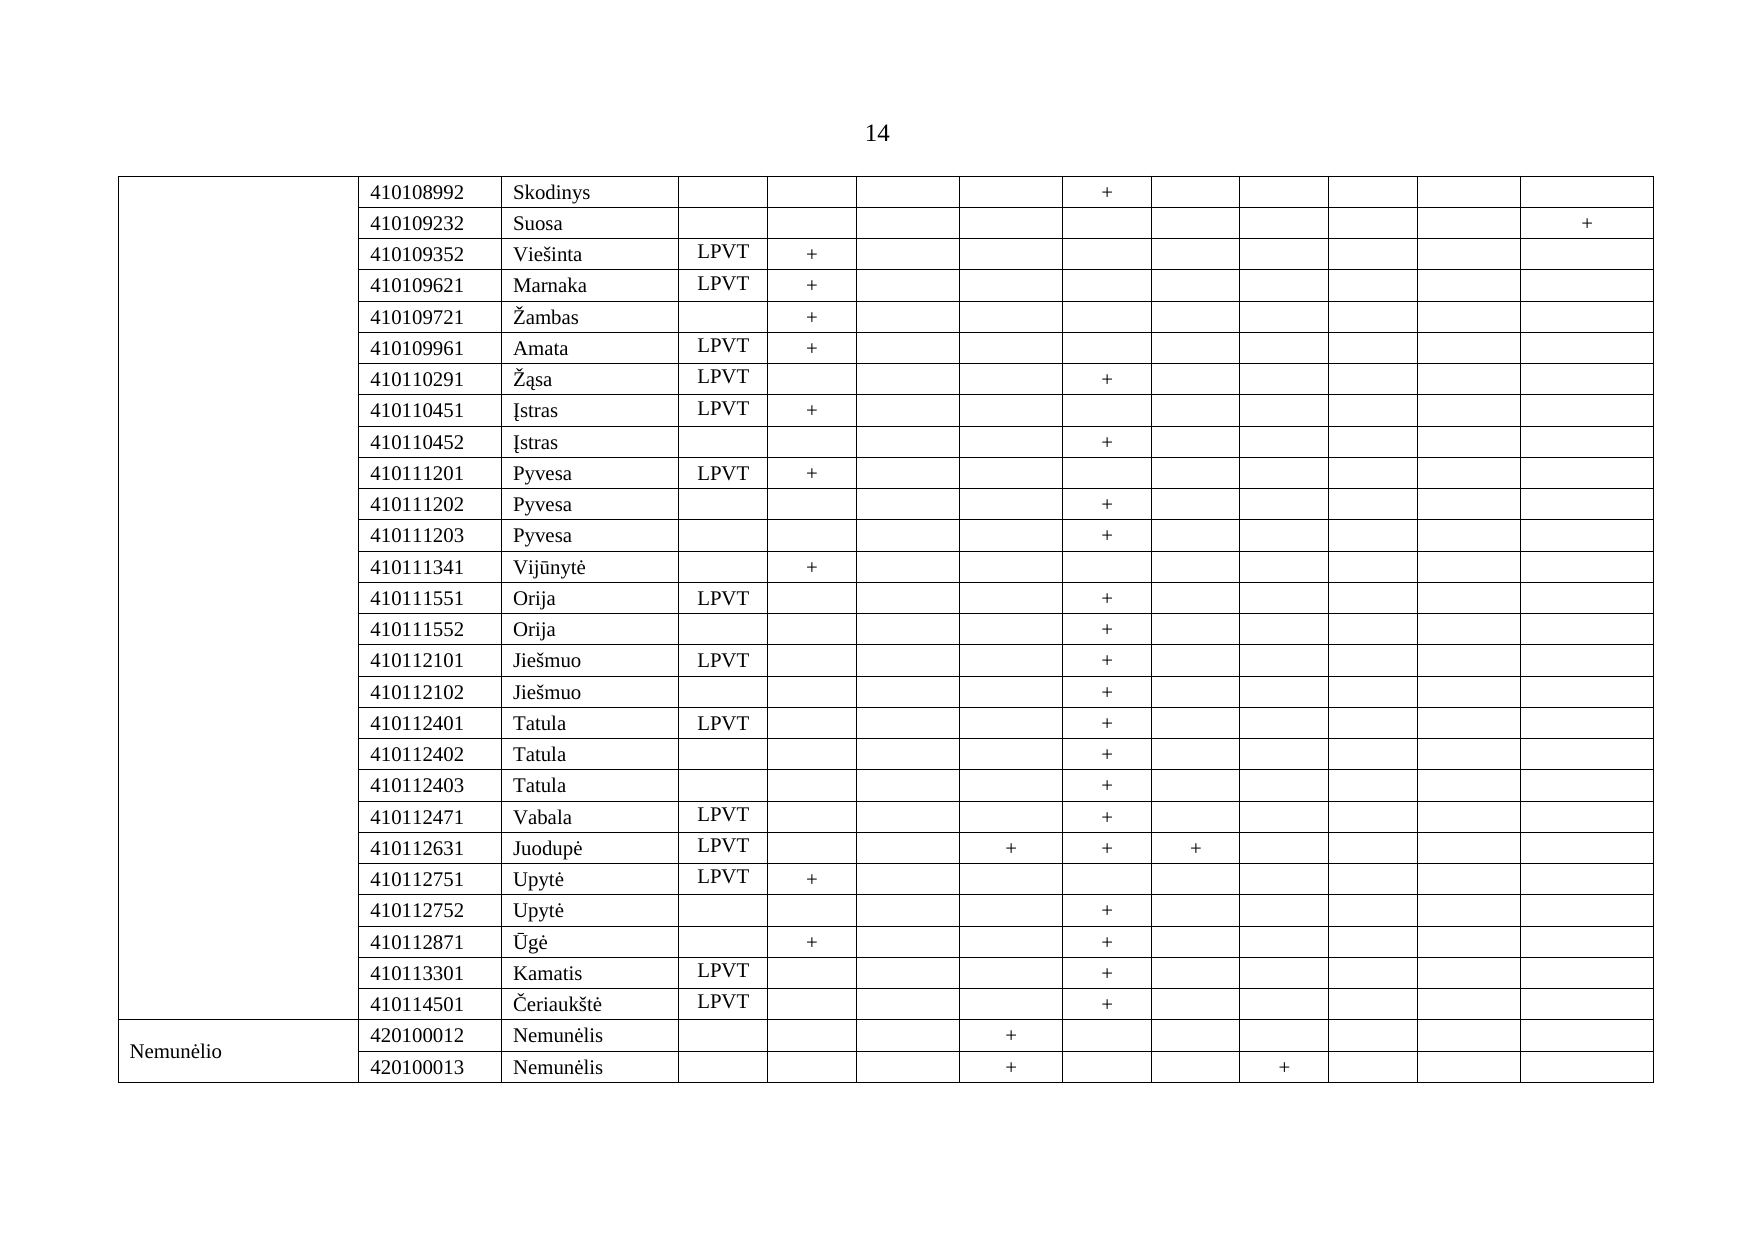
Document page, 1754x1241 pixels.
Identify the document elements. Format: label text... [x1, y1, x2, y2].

table_cell + [1063, 489, 1151, 519]
table_cell Pyvesa [502, 489, 678, 519]
table_cell + [768, 302, 856, 332]
table_cell [1521, 489, 1653, 519]
table_cell [768, 489, 856, 519]
table_cell [1152, 458, 1239, 488]
table_cell [857, 677, 959, 707]
table_cell [1521, 427, 1653, 457]
table_cell [1521, 520, 1653, 551]
table_cell [1152, 739, 1239, 769]
table_cell 410112401 [359, 708, 501, 738]
table_cell + [1063, 927, 1151, 957]
table_cell [1329, 177, 1417, 207]
table_cell [1240, 989, 1328, 1019]
table_cell [857, 1052, 959, 1082]
table_cell [1152, 270, 1239, 301]
table_cell [679, 927, 767, 957]
table_cell [1418, 489, 1520, 519]
table_cell + [1063, 770, 1151, 801]
table_cell [960, 677, 1062, 707]
table_cell LPVT [679, 583, 767, 613]
table_cell [1521, 833, 1653, 863]
table_cell + [1063, 708, 1151, 738]
table_cell [1152, 333, 1239, 363]
table_cell [1329, 895, 1417, 926]
table_cell 410112752 [359, 895, 501, 926]
table_cell 410112101 [359, 645, 501, 676]
table_cell Skodinys [502, 177, 678, 207]
table_cell Ūgė [502, 927, 678, 957]
table_cell [1240, 302, 1328, 332]
table_cell [1521, 927, 1653, 957]
table_cell [960, 208, 1062, 238]
table_cell [679, 614, 767, 644]
table_cell [1240, 833, 1328, 863]
table_cell [1152, 583, 1239, 613]
table_cell [857, 958, 959, 988]
table_cell [1152, 489, 1239, 519]
table_cell Suosa [502, 208, 678, 238]
table_cell 410111201 [359, 458, 501, 488]
table_cell [768, 614, 856, 644]
table_cell [1521, 677, 1653, 707]
table_cell [1240, 739, 1328, 769]
table_cell [1152, 614, 1239, 644]
table_cell LPVT [679, 833, 767, 863]
table_cell Jiešmuo [502, 645, 678, 676]
table_cell 410108992 [359, 177, 501, 207]
table_cell [857, 208, 959, 238]
table_cell [1418, 770, 1520, 801]
table_cell [1152, 989, 1239, 1019]
table_cell [857, 395, 959, 426]
table_cell Nemunėlio [119, 1020, 358, 1082]
table_cell [1063, 1052, 1151, 1082]
table_cell [1521, 895, 1653, 926]
table_cell [768, 645, 856, 676]
table_cell Vijūnytė [502, 552, 678, 582]
table_cell + [1063, 520, 1151, 551]
table_cell [1521, 864, 1653, 894]
table_cell [1329, 1052, 1417, 1082]
table_cell [1521, 645, 1653, 676]
table_cell Upytė [502, 895, 678, 926]
table_cell [1329, 489, 1417, 519]
table_cell [960, 364, 1062, 394]
table_cell Marnaka [502, 270, 678, 301]
table_cell Pyvesa [502, 520, 678, 551]
table_cell [768, 802, 856, 832]
table_cell [1521, 239, 1653, 269]
table_cell [768, 770, 856, 801]
table_cell [1152, 770, 1239, 801]
table_cell [857, 1020, 959, 1051]
table_cell [1418, 708, 1520, 738]
table_cell [768, 958, 856, 988]
table_cell [1418, 270, 1520, 301]
table_cell [1329, 802, 1417, 832]
table_cell + [1063, 895, 1151, 926]
table_cell [857, 770, 959, 801]
table_cell [1418, 677, 1520, 707]
table_cell Nemunėlis [502, 1020, 678, 1051]
table_cell [960, 958, 1062, 988]
table_cell [1521, 333, 1653, 363]
table_cell + [1063, 958, 1151, 988]
table_cell [1240, 489, 1328, 519]
table_cell 410112402 [359, 739, 501, 769]
table_cell [679, 1020, 767, 1051]
table_cell [1329, 333, 1417, 363]
table_cell + [1063, 989, 1151, 1019]
table_cell Žąsa [502, 364, 678, 394]
table_cell 410112751 [359, 864, 501, 894]
table_cell LPVT [679, 364, 767, 394]
table_cell [1063, 208, 1151, 238]
table_cell [1418, 177, 1520, 207]
table_cell [1418, 739, 1520, 769]
table_cell + [960, 1020, 1062, 1051]
table_cell [1240, 552, 1328, 582]
table_cell [1152, 552, 1239, 582]
table_cell [1240, 927, 1328, 957]
table_cell [1240, 520, 1328, 551]
table_cell [960, 270, 1062, 301]
table_cell [1521, 395, 1653, 426]
table_cell [1063, 458, 1151, 488]
table_cell [1418, 208, 1520, 238]
table_cell [1418, 333, 1520, 363]
table_cell [1329, 520, 1417, 551]
table_cell [1240, 895, 1328, 926]
table_cell 410109232 [359, 208, 501, 238]
table_cell [1418, 833, 1520, 863]
table_cell + [768, 270, 856, 301]
table_cell [1152, 208, 1239, 238]
table_cell [960, 395, 1062, 426]
table_cell [1329, 770, 1417, 801]
table_cell [1152, 239, 1239, 269]
table_cell [1521, 552, 1653, 582]
table_cell [768, 364, 856, 394]
table_cell [1418, 552, 1520, 582]
table_cell [1418, 395, 1520, 426]
table_cell [679, 302, 767, 332]
table_cell [1152, 427, 1239, 457]
table_cell [857, 614, 959, 644]
table_cell [1418, 302, 1520, 332]
table_cell LPVT [679, 708, 767, 738]
table_cell [1152, 1052, 1239, 1082]
table_cell [1521, 364, 1653, 394]
table_cell [768, 427, 856, 457]
table_cell LPVT [679, 270, 767, 301]
table_cell [960, 989, 1062, 1019]
table_cell [1240, 583, 1328, 613]
table_cell [960, 895, 1062, 926]
table_cell Jiešmuo [502, 677, 678, 707]
table_cell + [1063, 427, 1151, 457]
table_cell LPVT [679, 989, 767, 1019]
table_cell [1063, 864, 1151, 894]
table_cell [1329, 395, 1417, 426]
table_cell [857, 239, 959, 269]
table_cell [857, 270, 959, 301]
table_cell [1240, 614, 1328, 644]
table_cell [1063, 1020, 1151, 1051]
table_cell [1329, 927, 1417, 957]
table_cell Juodupė [502, 833, 678, 863]
table_cell + [1063, 833, 1151, 863]
table_cell 410109621 [359, 270, 501, 301]
table_cell [857, 177, 959, 207]
table_cell [1329, 708, 1417, 738]
table_cell [1152, 302, 1239, 332]
table_cell [960, 458, 1062, 488]
table_cell [1240, 270, 1328, 301]
table_cell [1329, 1020, 1417, 1051]
table_cell [1521, 708, 1653, 738]
table_cell [679, 208, 767, 238]
table_cell [1329, 739, 1417, 769]
table_cell [1329, 989, 1417, 1019]
table_cell [1521, 177, 1653, 207]
table_cell [857, 489, 959, 519]
table_cell LPVT [679, 958, 767, 988]
table_cell [1329, 270, 1417, 301]
table_cell Čeriaukštė [502, 989, 678, 1019]
table_cell [768, 895, 856, 926]
table_cell + [1063, 177, 1151, 207]
table_cell 410111551 [359, 583, 501, 613]
table_cell + [960, 833, 1062, 863]
table_cell 410110291 [359, 364, 501, 394]
table_cell [1418, 864, 1520, 894]
table_cell [1329, 583, 1417, 613]
table_cell Žambas [502, 302, 678, 332]
table_cell [857, 645, 959, 676]
table_cell [768, 677, 856, 707]
table_cell [1240, 177, 1328, 207]
table_cell [679, 489, 767, 519]
table_cell + [1063, 614, 1151, 644]
table_cell [1240, 427, 1328, 457]
table_cell [679, 895, 767, 926]
table_cell [1063, 239, 1151, 269]
table_cell [960, 708, 1062, 738]
table_cell [1418, 364, 1520, 394]
table_cell LPVT [679, 458, 767, 488]
table_cell [1418, 1052, 1520, 1082]
table_cell [768, 989, 856, 1019]
table_cell [1329, 239, 1417, 269]
table_cell [679, 677, 767, 707]
table_cell [1418, 989, 1520, 1019]
table_cell [1240, 677, 1328, 707]
table_cell [1152, 645, 1239, 676]
table_cell 410113301 [359, 958, 501, 988]
table_cell Amata [502, 333, 678, 363]
table_cell [768, 1052, 856, 1082]
table_cell Įstras [502, 427, 678, 457]
table_cell 410111552 [359, 614, 501, 644]
table_cell 410112102 [359, 677, 501, 707]
table_cell [1329, 677, 1417, 707]
table_cell [1329, 864, 1417, 894]
table_cell [1329, 614, 1417, 644]
table_cell [1521, 770, 1653, 801]
table_cell 410110451 [359, 395, 501, 426]
table_cell LPVT [679, 864, 767, 894]
table_cell [1521, 802, 1653, 832]
table_cell [1521, 458, 1653, 488]
table_cell + [1152, 833, 1239, 863]
table_cell [1418, 458, 1520, 488]
table_cell [1240, 864, 1328, 894]
table_cell [857, 708, 959, 738]
table_cell [960, 770, 1062, 801]
table_cell Viešinta [502, 239, 678, 269]
table_cell [768, 1020, 856, 1051]
table_cell Tatula [502, 770, 678, 801]
table_cell [119, 177, 358, 1019]
table_cell LPVT [679, 239, 767, 269]
table_cell [960, 520, 1062, 551]
table_cell [857, 864, 959, 894]
table_cell + [1063, 739, 1151, 769]
table_cell [1329, 208, 1417, 238]
table_cell [1521, 989, 1653, 1019]
table_cell [1521, 302, 1653, 332]
table_cell [1418, 427, 1520, 457]
table_cell 420100012 [359, 1020, 501, 1051]
table_cell + [1521, 208, 1653, 238]
table_cell [768, 739, 856, 769]
table_cell [768, 208, 856, 238]
table_cell [1418, 958, 1520, 988]
table_cell [1240, 802, 1328, 832]
table_cell [1240, 208, 1328, 238]
table_cell [857, 520, 959, 551]
table_cell [857, 895, 959, 926]
table_cell [1240, 395, 1328, 426]
table_cell + [768, 864, 856, 894]
table_cell [857, 927, 959, 957]
table_cell [1329, 833, 1417, 863]
table_cell Įstras [502, 395, 678, 426]
table_cell [768, 520, 856, 551]
table_cell [960, 864, 1062, 894]
table_cell + [1063, 583, 1151, 613]
table_cell [1240, 239, 1328, 269]
table_cell Tatula [502, 739, 678, 769]
table_cell [1521, 614, 1653, 644]
table_cell 410111203 [359, 520, 501, 551]
table_cell + [1063, 364, 1151, 394]
table_cell [960, 802, 1062, 832]
table_cell Orija [502, 583, 678, 613]
table_cell [960, 239, 1062, 269]
table_cell [1521, 270, 1653, 301]
table_cell [1063, 552, 1151, 582]
table_cell LPVT [679, 645, 767, 676]
table_cell [1418, 645, 1520, 676]
table_cell [857, 427, 959, 457]
table_cell 410112631 [359, 833, 501, 863]
table_cell [1063, 302, 1151, 332]
table_cell [1418, 239, 1520, 269]
table_cell [1521, 583, 1653, 613]
table_cell [1521, 1052, 1653, 1082]
table_cell [1240, 1020, 1328, 1051]
table_cell [960, 427, 1062, 457]
table_cell [1521, 1020, 1653, 1051]
table_cell [1152, 177, 1239, 207]
table_cell [857, 583, 959, 613]
table_cell 420100013 [359, 1052, 501, 1082]
table_cell [679, 177, 767, 207]
table_cell [1240, 958, 1328, 988]
table_cell [1240, 645, 1328, 676]
table_cell [1521, 739, 1653, 769]
table_cell [1418, 1020, 1520, 1051]
table_cell [679, 427, 767, 457]
table_cell [960, 489, 1062, 519]
table_cell Kamatis [502, 958, 678, 988]
table_cell [1418, 583, 1520, 613]
table_cell [679, 1052, 767, 1082]
table_cell [1418, 927, 1520, 957]
table_cell 410112471 [359, 802, 501, 832]
table_cell [857, 802, 959, 832]
table_cell + [768, 333, 856, 363]
table_cell + [1063, 677, 1151, 707]
table_cell + [768, 552, 856, 582]
table_cell [1152, 520, 1239, 551]
table_cell [1240, 770, 1328, 801]
table_cell [857, 333, 959, 363]
table_cell [1152, 927, 1239, 957]
table_cell [1329, 302, 1417, 332]
table_cell [857, 364, 959, 394]
table_cell Nemunėlis [502, 1052, 678, 1082]
table_cell [857, 458, 959, 488]
table_cell [960, 552, 1062, 582]
table_cell [1063, 395, 1151, 426]
table_cell Vabala [502, 802, 678, 832]
table_cell [1329, 364, 1417, 394]
table_cell 410111202 [359, 489, 501, 519]
table_cell [1152, 708, 1239, 738]
table_cell [679, 770, 767, 801]
table_cell 410112871 [359, 927, 501, 957]
table_cell [1418, 895, 1520, 926]
table_cell [1521, 958, 1653, 988]
table_cell [960, 302, 1062, 332]
table_cell [1152, 864, 1239, 894]
table_cell [1329, 427, 1417, 457]
table_cell [1063, 333, 1151, 363]
table_cell [857, 989, 959, 1019]
table_cell [1152, 895, 1239, 926]
table_cell [1152, 802, 1239, 832]
table_cell [1329, 958, 1417, 988]
table_cell [1152, 1020, 1239, 1051]
table_cell [960, 177, 1062, 207]
table_cell LPVT [679, 395, 767, 426]
table_cell [857, 302, 959, 332]
table_cell LPVT [679, 802, 767, 832]
table_cell [1240, 458, 1328, 488]
table_cell Pyvesa [502, 458, 678, 488]
table_cell + [768, 395, 856, 426]
table_cell 410112403 [359, 770, 501, 801]
table_cell [1063, 270, 1151, 301]
table_cell [1418, 802, 1520, 832]
table_cell [679, 552, 767, 582]
table_cell [960, 583, 1062, 613]
table_cell [857, 739, 959, 769]
table_cell [960, 614, 1062, 644]
table_cell + [1063, 802, 1151, 832]
table_cell [1240, 333, 1328, 363]
table_cell + [768, 458, 856, 488]
table_cell Tatula [502, 708, 678, 738]
table_cell + [1063, 645, 1151, 676]
table_cell [1418, 520, 1520, 551]
table_cell [1329, 645, 1417, 676]
table_cell [679, 520, 767, 551]
table_cell 410109961 [359, 333, 501, 363]
table_cell 410109352 [359, 239, 501, 269]
table_cell [1240, 708, 1328, 738]
table_cell + [768, 239, 856, 269]
table_cell [768, 833, 856, 863]
table_cell [857, 552, 959, 582]
table_cell 410114501 [359, 989, 501, 1019]
table_cell [857, 833, 959, 863]
table_cell + [1240, 1052, 1328, 1082]
table_cell [1329, 458, 1417, 488]
table_cell [1329, 552, 1417, 582]
table_cell Orija [502, 614, 678, 644]
table_cell [679, 739, 767, 769]
table_cell Upytė [502, 864, 678, 894]
table_cell + [768, 927, 856, 957]
table_cell 410109721 [359, 302, 501, 332]
table_cell [768, 583, 856, 613]
table_cell [1418, 614, 1520, 644]
table_cell LPVT [679, 333, 767, 363]
table_cell [1152, 958, 1239, 988]
table_cell [1152, 364, 1239, 394]
table_cell 410110452 [359, 427, 501, 457]
table_cell [768, 177, 856, 207]
table_cell + [960, 1052, 1062, 1082]
table_cell [960, 645, 1062, 676]
table_cell [960, 927, 1062, 957]
table_cell [1152, 395, 1239, 426]
table_cell [768, 708, 856, 738]
table_cell [1152, 677, 1239, 707]
table_cell 410111341 [359, 552, 501, 582]
table_cell [960, 333, 1062, 363]
table_cell [1240, 364, 1328, 394]
table_cell [960, 739, 1062, 769]
